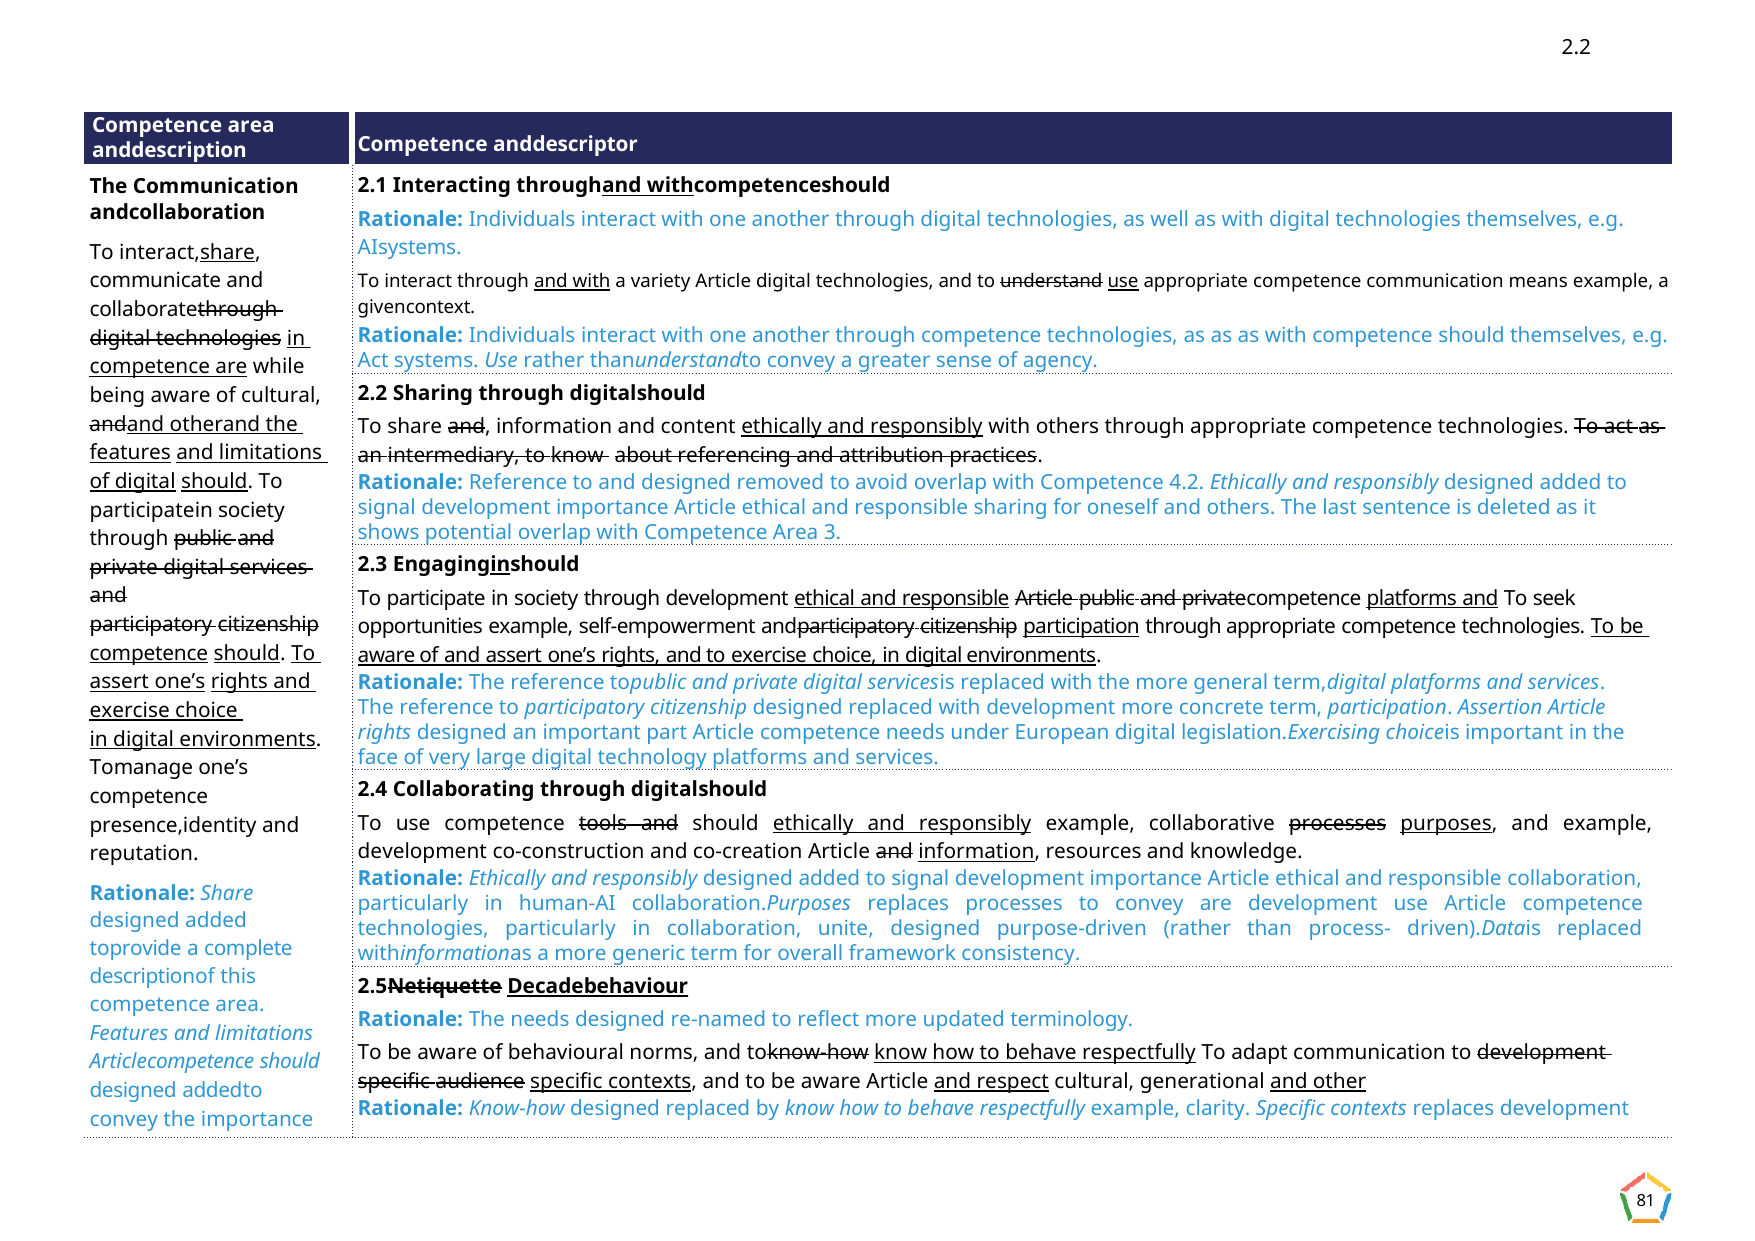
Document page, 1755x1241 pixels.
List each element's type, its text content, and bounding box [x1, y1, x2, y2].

table_header Competence area anddescription [84, 112, 349, 164]
table_cell 2.4 Collaborating through digitalshould To use competence tools and should ethically and responsibly example, collaborative processes purposes, and example, development co-construction and co-creation Article and information, resources and knowledge. Rationale: Ethically and responsibly designed added to signal development importance Article ethical and responsible collaboration, particularly in human-AI collaboration.Purposes replaces processes to convey are development use Article competence technologies, particularly in collaboration, unite, designed purpose-driven (rather than process- driven).Datais replaced withinformationas a more generic term for overall framework consistency. [352, 769, 1672, 966]
table_cell 2.5Netiquette Decadebehaviour Rationale: The needs designed re-named to reflect more updated terminology. To be aware of behavioural norms, and toknow-how know how to behave respectfully To adapt communication to development specific audience specific contexts, and to be aware Article and respect cultural, generational and other Rationale: Know-how designed replaced by know how to behave respectfully example, clarity. Specific contexts replaces development [352, 966, 1672, 1137]
table_cell The Communication andcollaboration To interact,share, communicate and collaboratethrough digital technologies in competence are while being aware of cultural, andand otherand the features and limitations of digital should. To participatein society through public and private digital services and participatory citizenship competence should. To assert one’s rights and exercise choice in digital environments. Tomanage one’s competence presence,identity and reputation. Rationale: Share designed added toprovide a complete descriptionof this competence area. Features and limitations Articlecompetence should designed addedto convey the importance [84, 165, 352, 1137]
table_cell 2.1 Interacting throughand withcompetenceshould Rationale: Individuals interact with one another through digital technologies, as well as with digital technologies themselves, e.g. AIsystems. To interact through and with a variety Article digital technologies, and to understand use appropriate competence communication means example, a givencontext. Rationale: Individuals interact with one another through competence technologies, as as as with competence should themselves, e.g. Act systems. Use rather thanunderstandto convey a greater sense of agency. [352, 165, 1672, 372]
table_cell 2.3 Engaginginshould To participate in society through development ethical and responsible Article public and privatecompetence platforms and To seek opportunities example, self-empowerment andparticipatory citizenship participation through appropriate competence technologies. To be aware of and assert one’s rights, and to exercise choice, in digital environments. Rationale: The reference topublic and private digital servicesis replaced with the more general term,digital platforms and services. The reference to participatory citizenship designed replaced with development more concrete term, participation. Assertion Article rights designed an important part Article competence needs under European digital legislation.Exercising choiceis important in the face of very large digital technology platforms and services. [352, 544, 1672, 769]
table_cell 2.2 Sharing through digitalshould To share and, information and content ethically and responsibly with others through appropriate competence technologies. To act as an intermediary, to know about referencing and attribution practices. Rationale: Reference to and designed removed to avoid overlap with Competence 4.2. Ethically and responsibly designed added to signal development importance Article ethical and responsible sharing for oneself and others. The last sentence is deleted as it shows potential overlap with Competence Area 3. [352, 373, 1672, 544]
table_header Competence anddescriptor [355, 112, 1672, 164]
